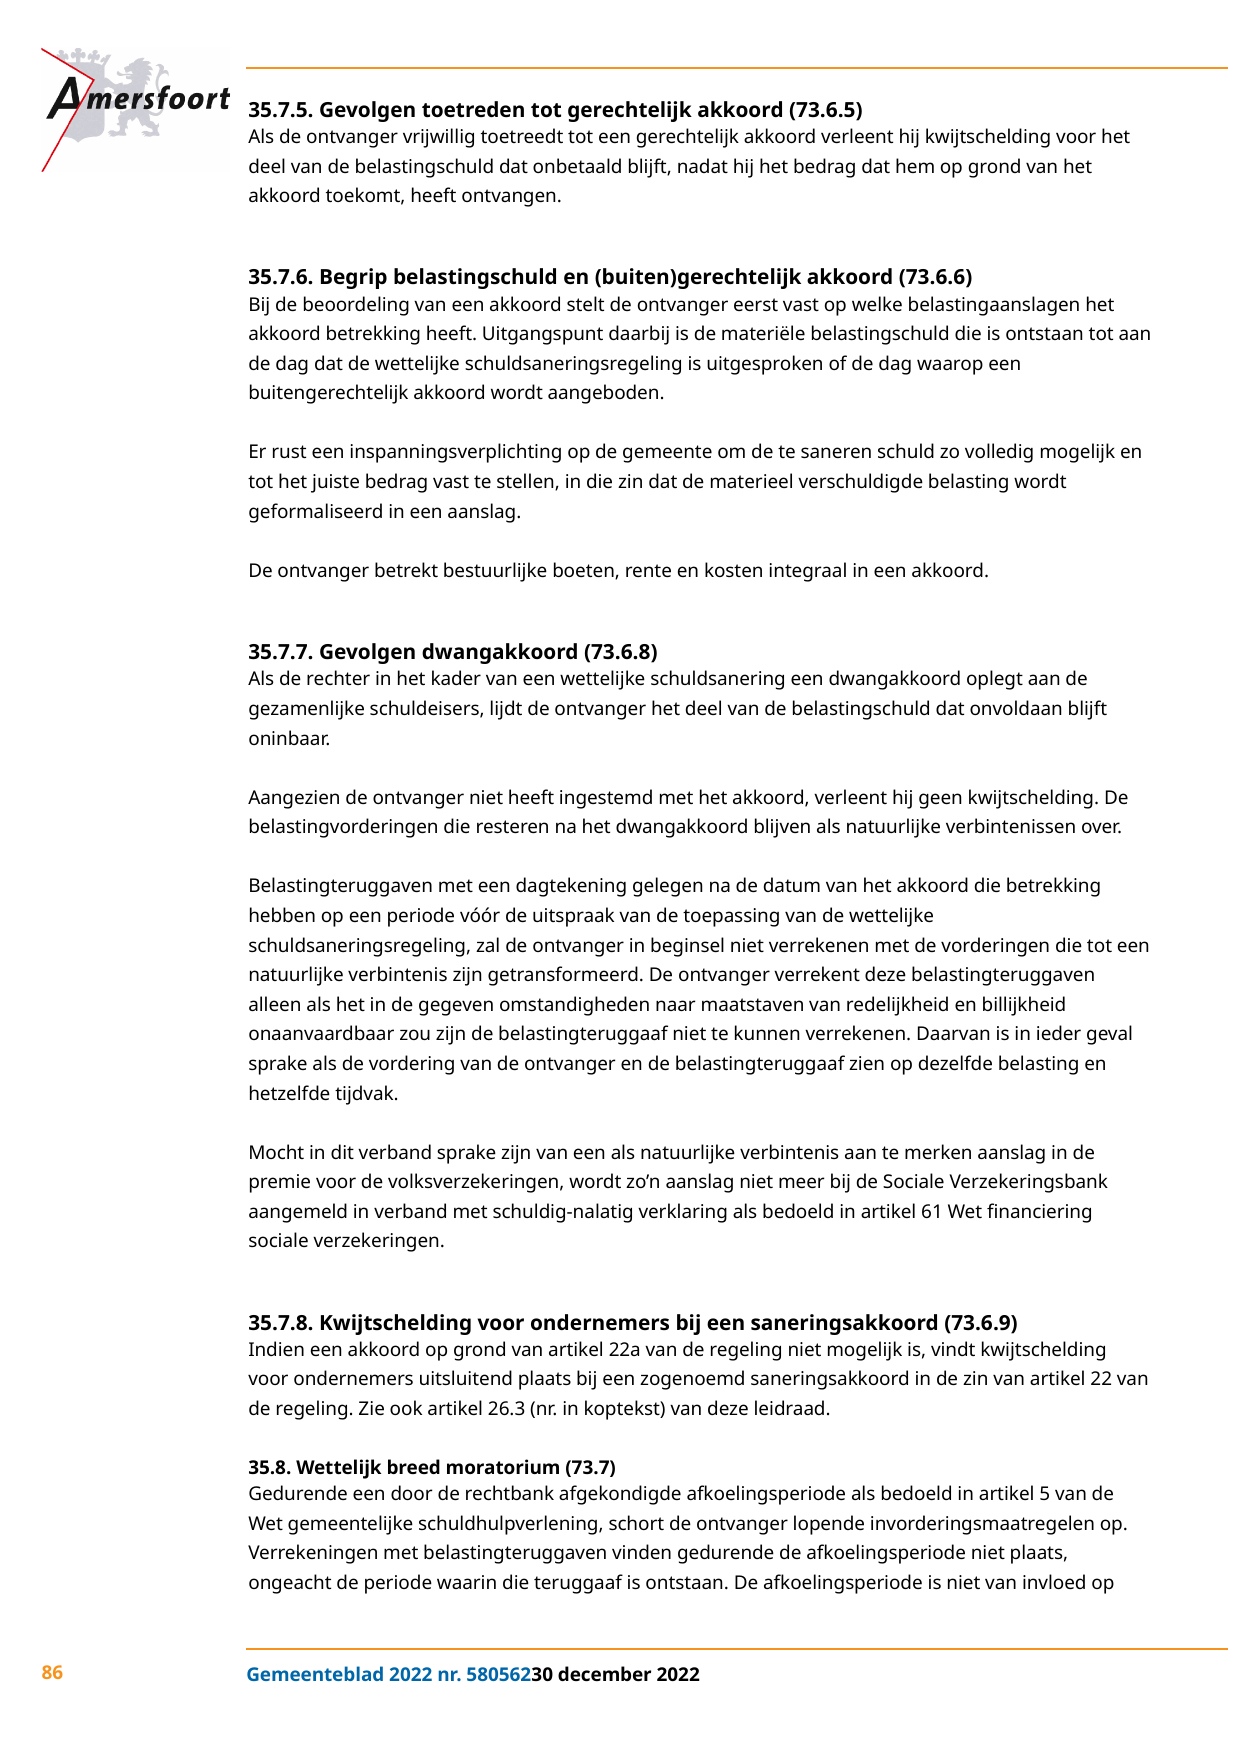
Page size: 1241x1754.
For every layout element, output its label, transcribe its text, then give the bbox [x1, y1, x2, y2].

text 35.8. Wettelijk breed moratorium (73.7) [248, 1454, 1152, 1480]
text Mocht in dit verband sprake zijn van een als natuurlijke verbintenis aan te merken aanslag in de premie voor de volksverzekeringen, wordt zo’n aanslag niet meer bij de Sociale Verzekeringsbank aangemeld in verband met schuldig-nalatig verklaring als bedoeld in artikel 61 Wet financiering sociale verzekeringen. [248, 1139, 1152, 1253]
text Aangezien de ontvanger niet heeft ingestemd met het akkoord, verleent hij geen kwijtschelding. De belastingvorderingen die resteren na het dwangakkoord blijven als natuurlijke verbintenissen over. [248, 784, 1152, 839]
text Bij de beoordeling van een akkoord stelt de ontvanger eerst vast op welke belastingaanslagen het akkoord betrekking heeft. Uitgangspunt daarbij is de materiële belastingschuld die is ontstaan tot aan de dag dat de wettelijke schuldsaneringsregeling is uitgesproken of de dag waarop een buitengerechtelijk akkoord wordt aangeboden. [248, 291, 1152, 405]
text Als de rechter in het kader van een wettelijke schuldsanering een dwangakkoord oplegt aan de gezamenlijke schuldeisers, lijdt de ontvanger het deel van de belastingschuld dat onvoldaan blijft oninbaar. [248, 666, 1152, 750]
picture [41, 47, 231, 172]
text 35.7.8. Kwijtschelding voor ondernemers bij een saneringsakkoord (73.6.9) [248, 1308, 1152, 1336]
text 35.7.7. Gevolgen dwangakkoord (73.6.8) [248, 637, 1152, 666]
text 35.7.6. Begrip belastingschuld en (buiten)gerechtelijk akkoord (73.6.6) [248, 262, 1152, 291]
text Er rust een inspanningsverplichting op de gemeente om de te saneren schuld zo volledig mogelijk en tot het juiste bedrag vast te stellen, in die zin dat de materieel verschuldigde belasting wordt geformaliseerd in een aanslag. [248, 439, 1152, 524]
text 35.7.5. Gevolgen toetreden tot gerechtelijk akkoord (73.6.5) [248, 95, 1152, 123]
text Gedurende een door de rechtbank afgekondigde afkoelingsperiode als bedoeld in artikel 5 van de Wet gemeentelijke schuldhulpverlening, schort de ontvanger lopende invorderingsmaatregelen op. Verrekeningen met belastingteruggaven vinden gedurende de afkoelingsperiode niet plaats, ongeacht de periode waarin die teruggaaf is ontstaan. De afkoelingsperiode is niet van invloed op [248, 1480, 1152, 1594]
text Indien een akkoord op grond van artikel 22a van de regeling niet mogelijk is, vindt kwijtschelding voor ondernemers uitsluitend plaats bij een zogenoemd saneringsakkoord in de zin van artikel 22 van de regeling. Zie ook artikel 26.3 (nr. in koptekst) van deze leidraad. [248, 1336, 1152, 1421]
text Als de ontvanger vrijwillig toetreedt tot een gerechtelijk akkoord verleent hij kwijtschelding voor het deel van de belastingschuld dat onbetaald blijft, nadat hij het bedrag dat hem op grond van het akkoord toekomt, heeft ontvangen. [248, 123, 1152, 208]
text De ontvanger betrekt bestuurlijke boeten, rente en kosten integraal in een akkoord. [248, 557, 1152, 583]
text Belastingteruggaven met een dagtekening gelegen na de datum van het akkoord die betrekking hebben op een periode vóór de uitspraak van de toepassing van de wettelijke schuldsaneringsregeling, zal de ontvanger in beginsel niet verrekenen met de vorderingen die tot een natuurlijke verbintenis zijn getransformeerd. De ontvanger verrekent deze belastingteruggaven alleen als het in de gegeven omstandigheden naar maatstaven van redelijkheid en billijkheid onaanvaardbaar zou zijn de belastingteruggaaf niet te kunnen verrekenen. Daarvan is in ieder geval sprake als de vordering van de ontvanger en de belastingteruggaaf zien op dezelfde belasting en hetzelfde tijdvak. [248, 873, 1152, 1105]
